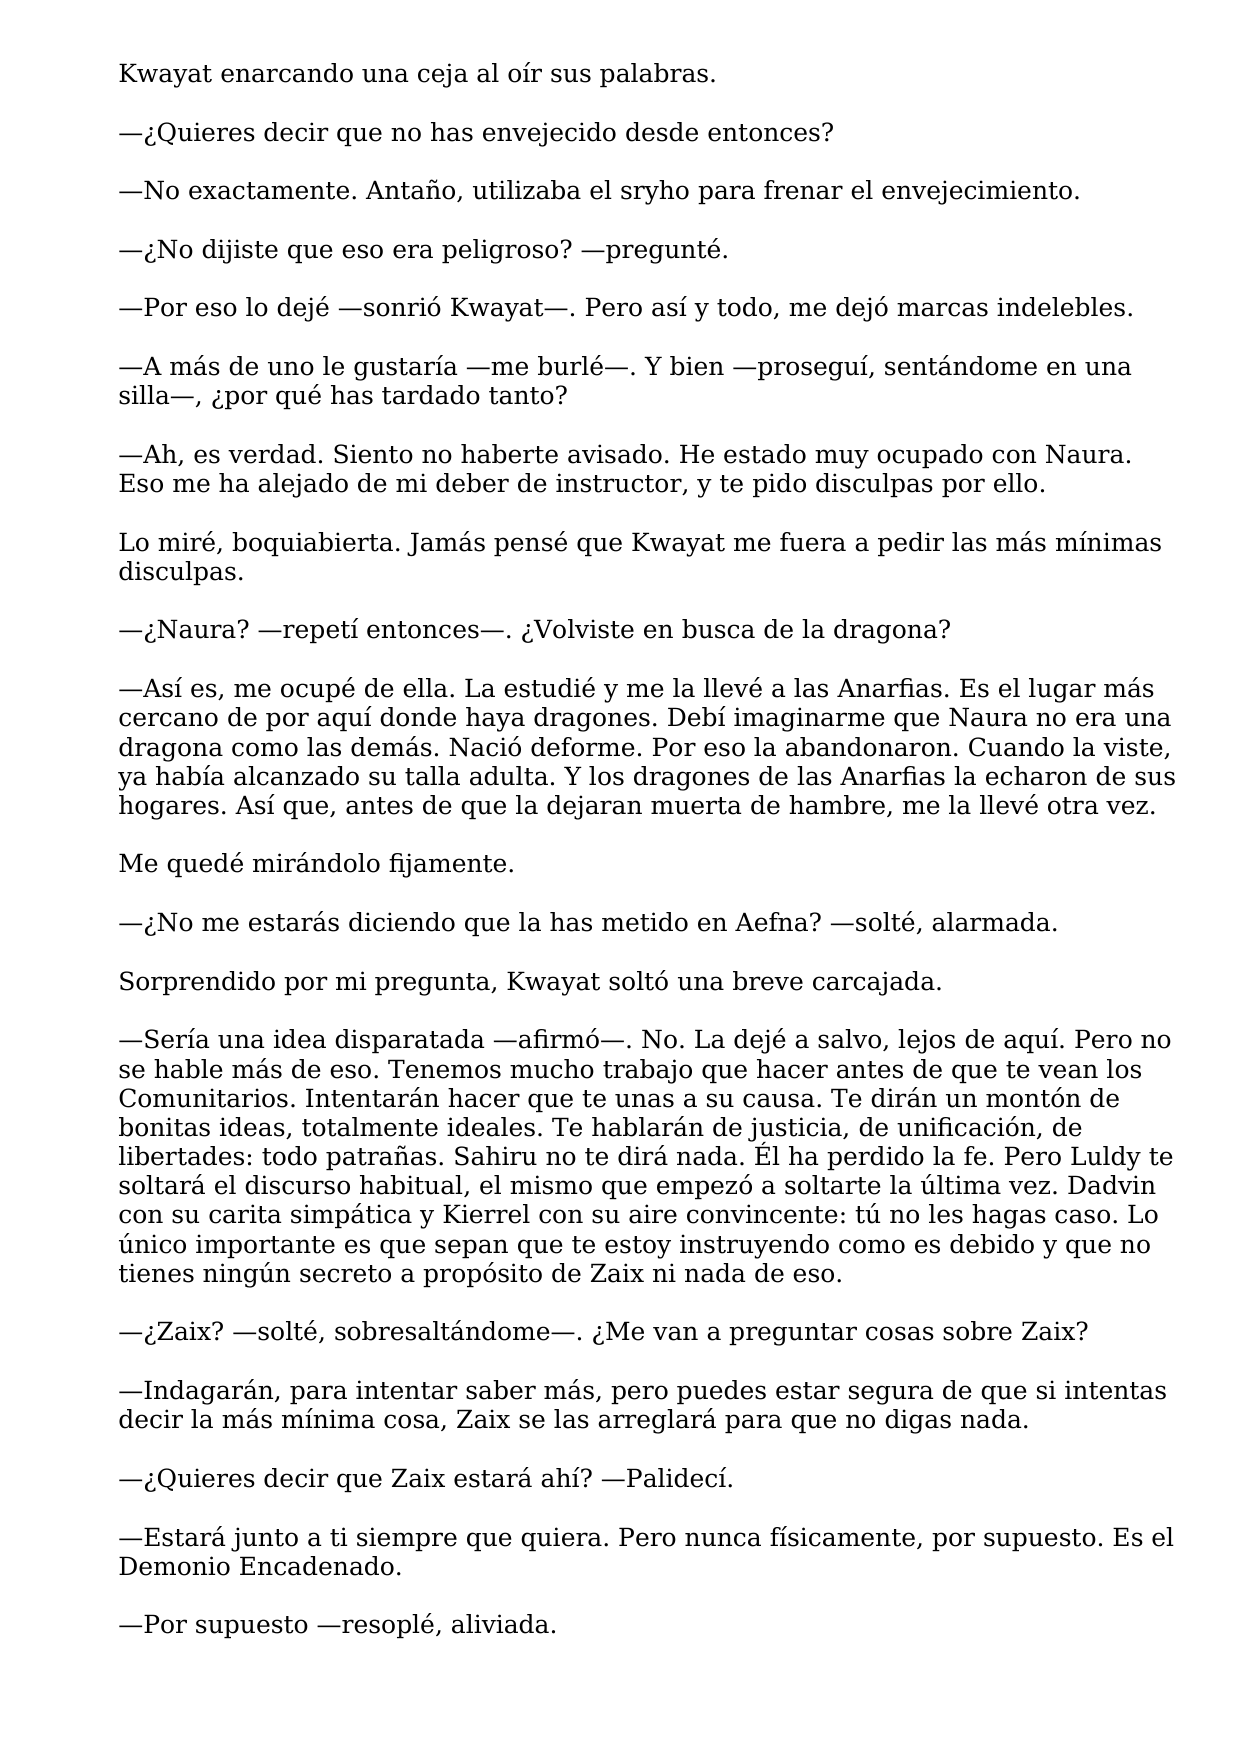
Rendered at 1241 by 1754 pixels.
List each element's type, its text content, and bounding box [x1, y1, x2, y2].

text Lo miré, boquiabierta. Jamás pensé que Kwayat me fuera a pedir las más mínimas disculpas. [118, 528, 1181, 586]
text —A más de uno le gustaría —me burlé—. Y bien —proseguí, sentándome en una silla—, ¿por qué has tardado tanto? [118, 352, 1181, 411]
text Kwayat enarcando una ceja al oír sus palabras. [118, 59, 1181, 88]
text —No exactamente. Antaño, utilizaba el sryho para frenar el envejecimiento. [118, 176, 1181, 206]
text —¿No dijiste que eso era peligroso? —pregunté. [118, 235, 1181, 264]
text —Por supuesto —resoplé, aliviada. [118, 1611, 1181, 1640]
text —Ah, es verdad. Siento no haberte avisado. He estado muy ocupado con Naura. Eso me ha alejado de mi deber de instructor, y te pido disculpas por ello. [118, 440, 1181, 498]
text —Por eso lo dejé —sonrió Kwayat—. Pero así y todo, me dejó marcas indelebles. [118, 294, 1181, 323]
text —Sería una idea disparatada —afirmó—. No. La dejé a salvo, lejos de aquí. Pero no se hable más de eso. Tenemos mucho trabajo que hacer antes de que te vean los Comunitarios. Intentarán hacer que te unas a su causa. Te dirán un montón de bonitas ideas, totalmente ideales. Te hablarán de justicia, de unificación, de libertades: todo patrañas. Sahiru no te dirá nada. Él ha perdido la fe. Pero Luldy te soltará el discurso habitual, el mismo que empezó a soltarte la última vez. Dadvin con su carita simpática y Kierrel con su aire convincente: tú no les hagas caso. Lo único importante es que sepan que te estoy instruyendo como es debido y que no tienes ningún secreto a propósito de Zaix ni nada de eso. [118, 1026, 1181, 1288]
text Sorprendido por mi pregunta, Kwayat soltó una breve carcajada. [118, 967, 1181, 996]
text —Así es, me ocupé de ella. La estudié y me la llevé a las Anarfias. Es el lugar más cercano de por aquí donde haya dragones. Debí imaginarme que Naura no era una dragona como las demás. Nació deforme. Por eso la abandonaron. Cuando la viste, ya había alcanzado su talla adulta. Y los dragones de las Anarfias la echaron de sus hogares. Así que, antes de que la dejaran muerta de hambre, me la llevé otra vez. [118, 674, 1181, 820]
text —¿Quieres decir que no has envejecido desde entonces? [118, 118, 1181, 147]
text —Indagarán, para intentar saber más, pero puedes estar segura de que si intentas decir la más mínima cosa, Zaix se las arreglará para que no digas nada. [118, 1376, 1181, 1434]
text Me quedé mirándolo fijamente. [118, 850, 1181, 879]
text —¿Quieres decir que Zaix estará ahí? —Palidecí. [118, 1464, 1181, 1493]
text —Estará junto a ti siempre que quiera. Pero nunca físicamente, por supuesto. Es el Demonio Encadenado. [118, 1523, 1181, 1581]
text —¿Naura? —repetí entonces—. ¿Volviste en busca de la dragona? [118, 616, 1181, 645]
text —¿No me estarás diciendo que la has metido en Aefna? —solté, alarmada. [118, 908, 1181, 937]
text —¿Zaix? —solté, sobresaltándome—. ¿Me van a preguntar cosas sobre Zaix? [118, 1318, 1181, 1347]
